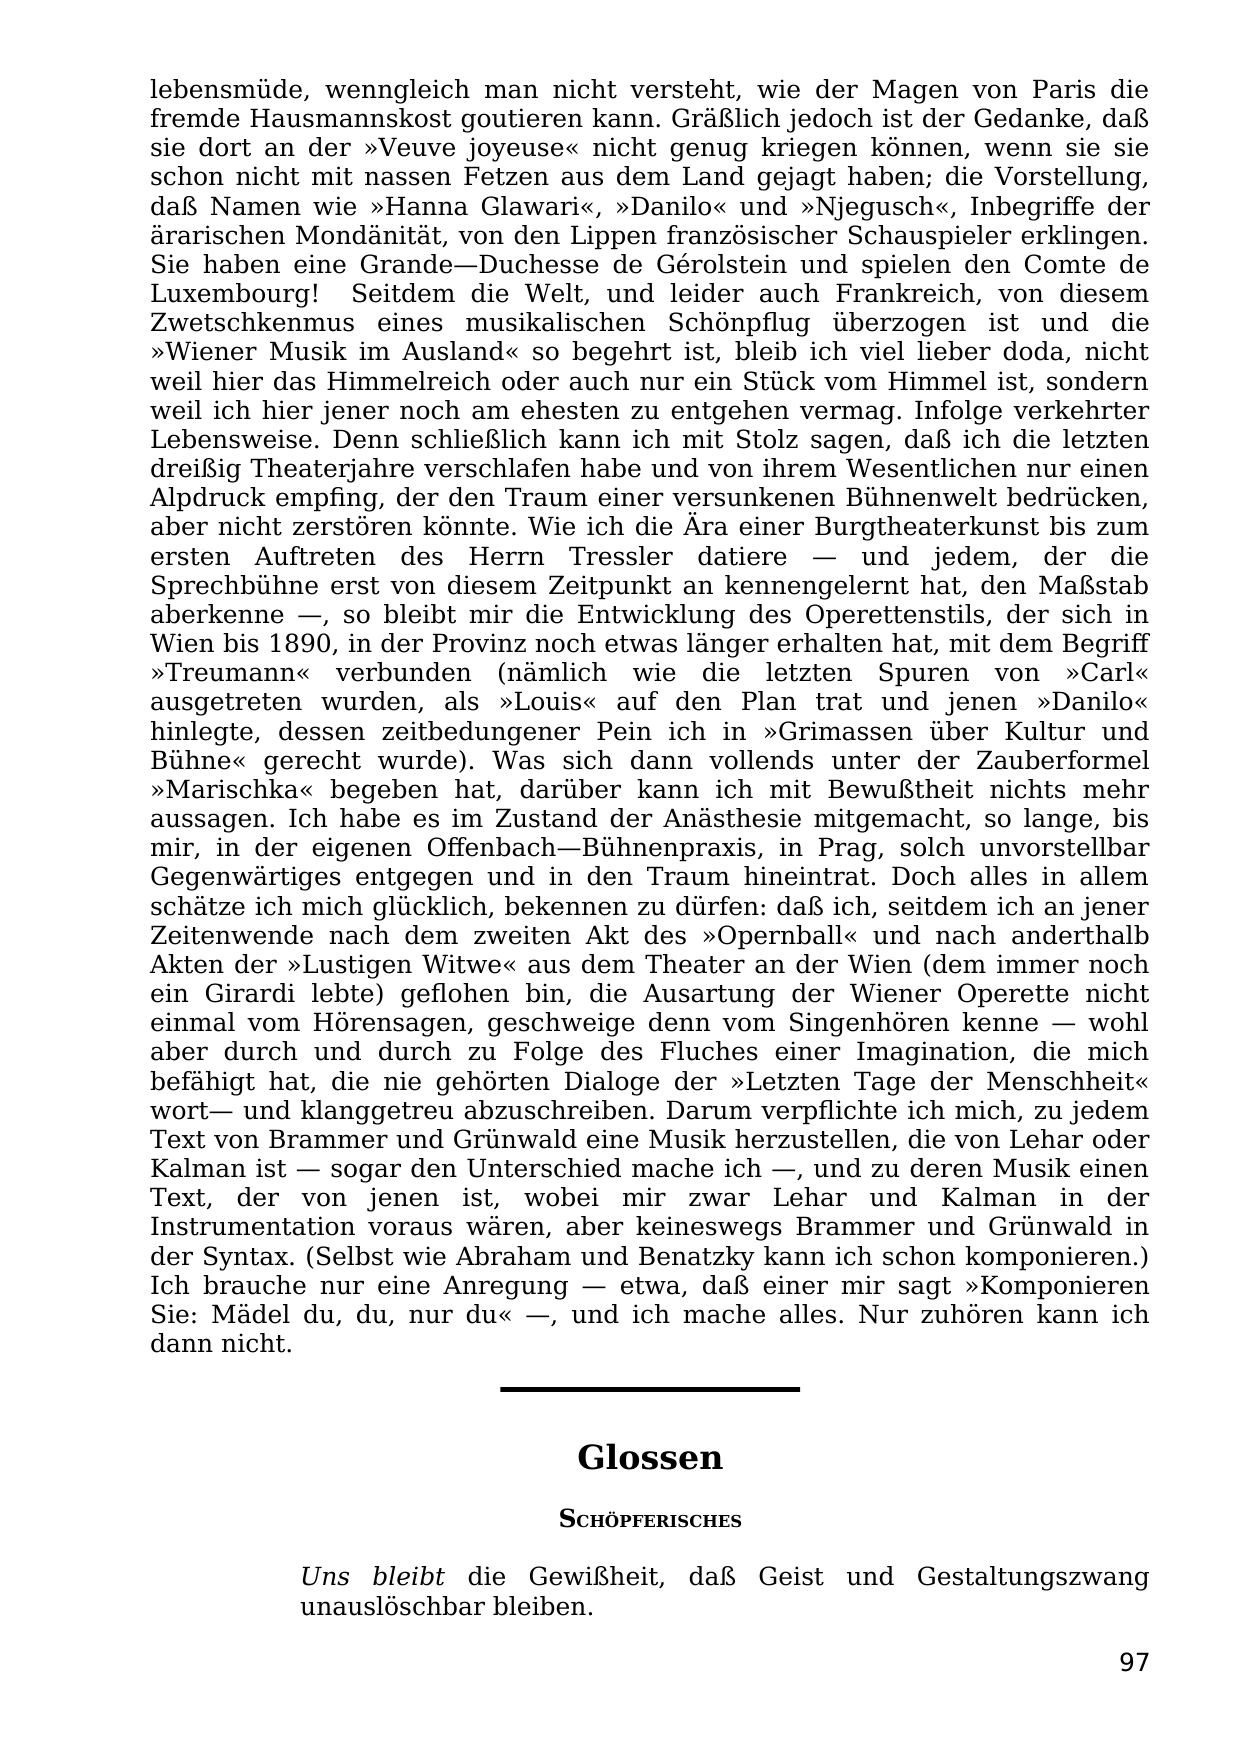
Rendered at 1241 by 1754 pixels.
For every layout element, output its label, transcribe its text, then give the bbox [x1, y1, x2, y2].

text Glossen [150, 1414, 1151, 1477]
picture [500, 1387, 801, 1392]
text lebensmüde, wenngleich man nicht versteht, wie der Magen von Paris die fremde Hausmannskost goutieren kann. Gräßlich jedoch ist der Gedanke, daß sie dort an der »Veuve joyeuse« nicht genug kriegen können, wenn sie sie schon nicht mit nassen Fetzen aus dem Land gejagt haben; die Vorstellung, daß Namen wie »Hanna Glawari«, »Danilo« und »Njegusch«, Inbegriffe der ärarischen Mondänität, von den Lippen französischer Schauspieler erklingen. Sie haben eine Grande—Duchesse de Gérolstein und spielen den Comte de Luxembourg! Seitdem die Welt, und leider auch Frankreich, von diesem Zwetschkenmus eines musikalischen Schönpflug überzogen ist und die »Wiener Musik im Ausland« so begehrt ist, bleib ich viel lieber doda, nicht weil hier das Himmelreich oder auch nur ein Stück vom Himmel ist, sondern weil ich hier jener noch am ehesten zu entgehen vermag. Infolge verkehrter Lebensweise. Denn schließlich kann ich mit Stolz sagen, daß ich die letzten dreißig Theaterjahre verschlafen habe und von ihrem Wesentlichen nur einen Alpdruck empfing, der den Traum einer versunkenen Bühnenwelt bedrücken, aber nicht zerstören könnte. Wie ich die Ära einer Burgtheaterkunst bis zum ersten Auftreten des Herrn Tressler datiere — und jedem, der die Sprechbühne erst von diesem Zeitpunkt an kennengelernt hat, den Maßstab aberkenne —, so bleibt mir die Entwicklung des Operettenstils, der sich in Wien bis 1890, in der Provinz noch etwas länger erhalten hat, mit dem Begriff »Treumann« verbunden (nämlich wie die letzten Spuren von »Carl« ausgetreten wurden, als »Louis« auf den Plan trat und jenen »Danilo« hinlegte, dessen zeitbedungener Pein ich in »Grimassen über Kultur und Bühne« gerecht wurde). Was sich dann vollends unter der Zauberformel »Marischka« begeben hat, darüber kann ich mit Bewußtheit nichts mehr aussagen. Ich habe es im Zustand der Anästhesie mitgemacht, so lange, bis mir, in der eigenen Offenbach—Bühnenpraxis, in Prag, solch unvorstellbar Gegenwärtiges entgegen und in den Traum hineintrat. Doch alles in allem schätze ich mich glücklich, bekennen zu dürfen: daß ich, seitdem ich an jener Zeitenwende nach dem zweiten Akt des »Opernball« und nach anderthalb Akten der »Lustigen Witwe« aus dem Theater an der Wien (dem immer noch ein Girardi lebte) geflohen bin, die Ausartung der Wiener Operette nicht einmal vom Hörensagen, geschweige denn vom Singenhören kenne — wohl aber durch und durch zu Folge des Fluches einer Imagination, die mich befähigt hat, die nie gehörten Dialoge der »Letzten Tage der Menschheit« wort— und klanggetreu abzuschreiben. Darum verpflichte ich mich, zu jedem Text von Brammer und Grünwald eine Musik herzustellen, die von Lehar oder Kalman ist — sogar den Unterschied mache ich —, und zu deren Musik einen Text, der von jenen ist, wobei mir zwar Lehar und Kalman in der Instrumentation voraus wären, aber keineswegs Brammer und Grünwald in der Syntax. (Selbst wie Abraham und Benatzky kann ich schon komponieren.) Ich brauche nur eine Anregung — etwa, daß einer mir sagt »Komponieren Sie: Mädel du, du, nur du« —, und ich mache alles. Nur zuhören kann ich dann nicht. [150, 75, 1151, 1358]
text Uns bleibt die Gewißheit, daß Geist und Gestaltungszwang unauslöschbar bleiben. [300, 1562, 1151, 1621]
text Schöpferisches [150, 1477, 1151, 1533]
